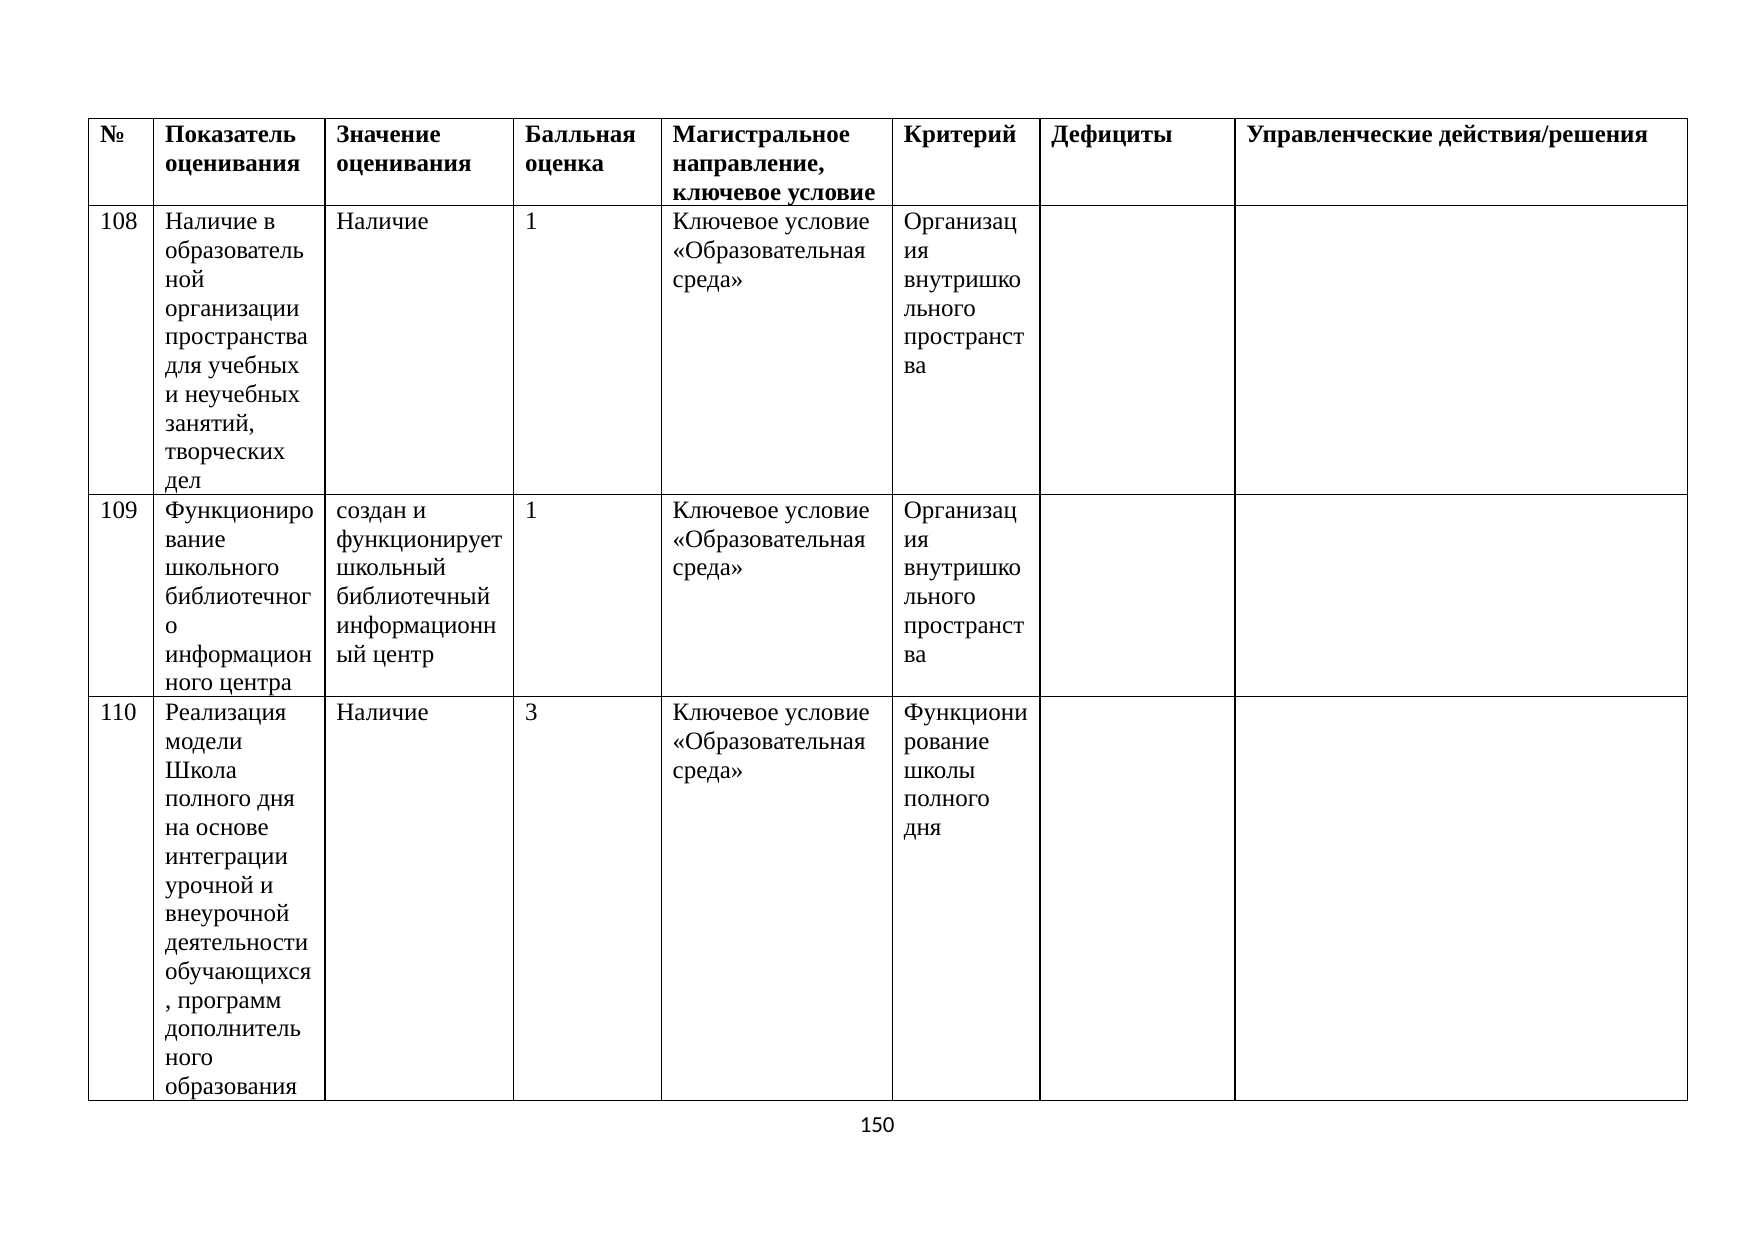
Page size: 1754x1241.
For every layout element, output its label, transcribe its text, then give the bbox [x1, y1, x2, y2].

table_cell 1 [514, 495, 661, 696]
table_cell Наличие в образовательной организации пространства для учебных и неучебных занятий, творческих дел [154, 206, 324, 494]
table_header Показатель оценивания [154, 119, 324, 205]
table_cell Ключевое условие «Образовательная среда» [662, 495, 892, 696]
table_cell [1041, 206, 1234, 494]
table_cell Наличие [326, 206, 513, 494]
table_cell создан и функционирует школьный библиотечный информационный центр [326, 495, 513, 696]
table_cell [1236, 495, 1687, 696]
table_cell [1041, 697, 1234, 1100]
table_header Критерий [893, 119, 1039, 205]
table_cell [1236, 697, 1687, 1100]
table_cell 110 [89, 697, 153, 1100]
table_header Магистральное направление, ключевое условие [662, 119, 892, 205]
table_cell 1 [514, 206, 661, 494]
table_header Значение оценивания [326, 119, 513, 205]
table_cell [1236, 206, 1687, 494]
table_cell Функционирование школьного библиотечного информационного центра [154, 495, 324, 696]
table_header Дефициты [1041, 119, 1234, 205]
table_header Управленческие действия/решения [1236, 119, 1687, 205]
table_cell Наличие [326, 697, 513, 1100]
table_cell 108 [89, 206, 153, 494]
table_cell [1041, 495, 1234, 696]
table_header Балльная оценка [514, 119, 661, 205]
table_cell 109 [89, 495, 153, 696]
table_header № [89, 119, 153, 205]
table_cell 3 [514, 697, 661, 1100]
table_cell Организация внутришкольного пространства [893, 206, 1039, 494]
table_cell Ключевое условие «Образовательная среда» [662, 697, 892, 1100]
table_cell Функционирование школы полного дня [893, 697, 1039, 1100]
table_cell Реализация модели Школа полного дня на основе интеграции урочной и внеурочной деятельности обучающихся, программ дополнительного образования [154, 697, 324, 1100]
table_cell Ключевое условие «Образовательная среда» [662, 206, 892, 494]
table_cell Организация внутришкольного пространства [893, 495, 1039, 696]
